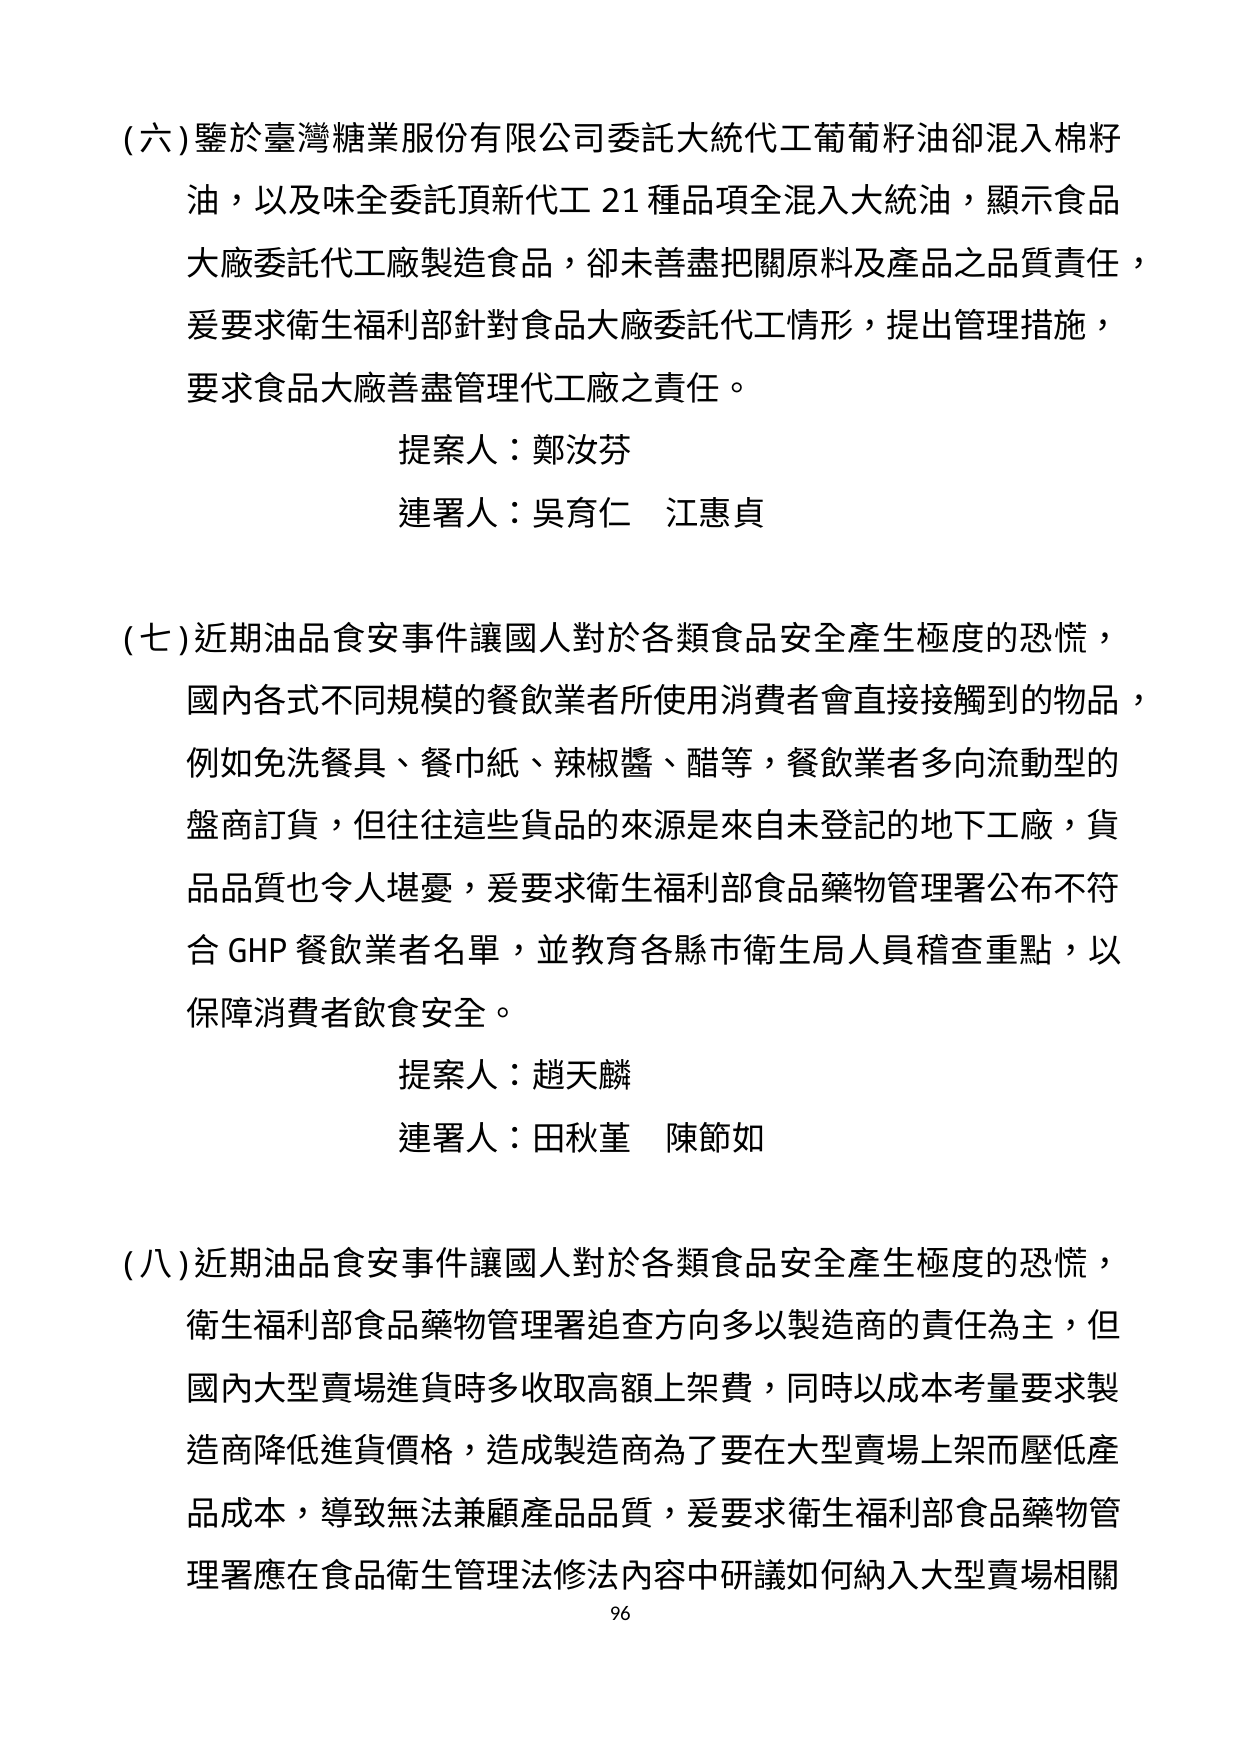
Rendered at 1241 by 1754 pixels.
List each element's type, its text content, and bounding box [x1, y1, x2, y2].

text (七)近期油品食安事件讓國人對於各類食品安全產生極度的恐慌，國內各式不同規模的餐飲業者所使用消費者會直接接觸到的物品，例如免洗餐具、餐巾紙、辣椒醬、醋等，餐飲業者多向流動型的盤商訂貨，但往往這些貨品的來源是來自未登記的地下工廠，貨品品質也令人堪憂，爰要求衛生福利部食品藥物管理署公布不符合GHP餐飲業者名單，並教育各縣巿衛生局人員稽查重點，以保障消費者飲食安全。 [118, 594, 1122, 1032]
text 連署人：吳育仁 江惠貞 [117, 469, 1122, 532]
text (八)近期油品食安事件讓國人對於各類食品安全產生極度的恐慌，衛生福利部食品藥物管理署追查方向多以製造商的責任為主，但國內大型賣場進貨時多收取高額上架費，同時以成本考量要求製造商降低進貨價格，造成製造商為了要在大型賣場上架而壓低產品成本，導致無法兼顧產品品質，爰要求衛生福利部食品藥物管理署應在食品衛生管理法修法內容中研議如何納入大型賣場相關 [118, 1219, 1122, 1594]
text 提案人：趙天麟 [117, 1032, 1122, 1094]
text 提案人：鄭汝芬 [117, 407, 1122, 469]
text 連署人：田秋堇 陳節如 [117, 1094, 1122, 1157]
text (六)鑒於臺灣糖業服份有限公司委託大統代工葡葡籽油卻混入棉籽油，以及味全委託頂新代工21種品項全混入大統油，顯示食品大廠委託代工廠製造食品，卻未善盡把關原料及產品之品質責任，爰要求衛生福利部針對食品大廠委託代工情形，提出管理措施，要求食品大廠善盡管理代工廠之責任。 [118, 94, 1122, 407]
